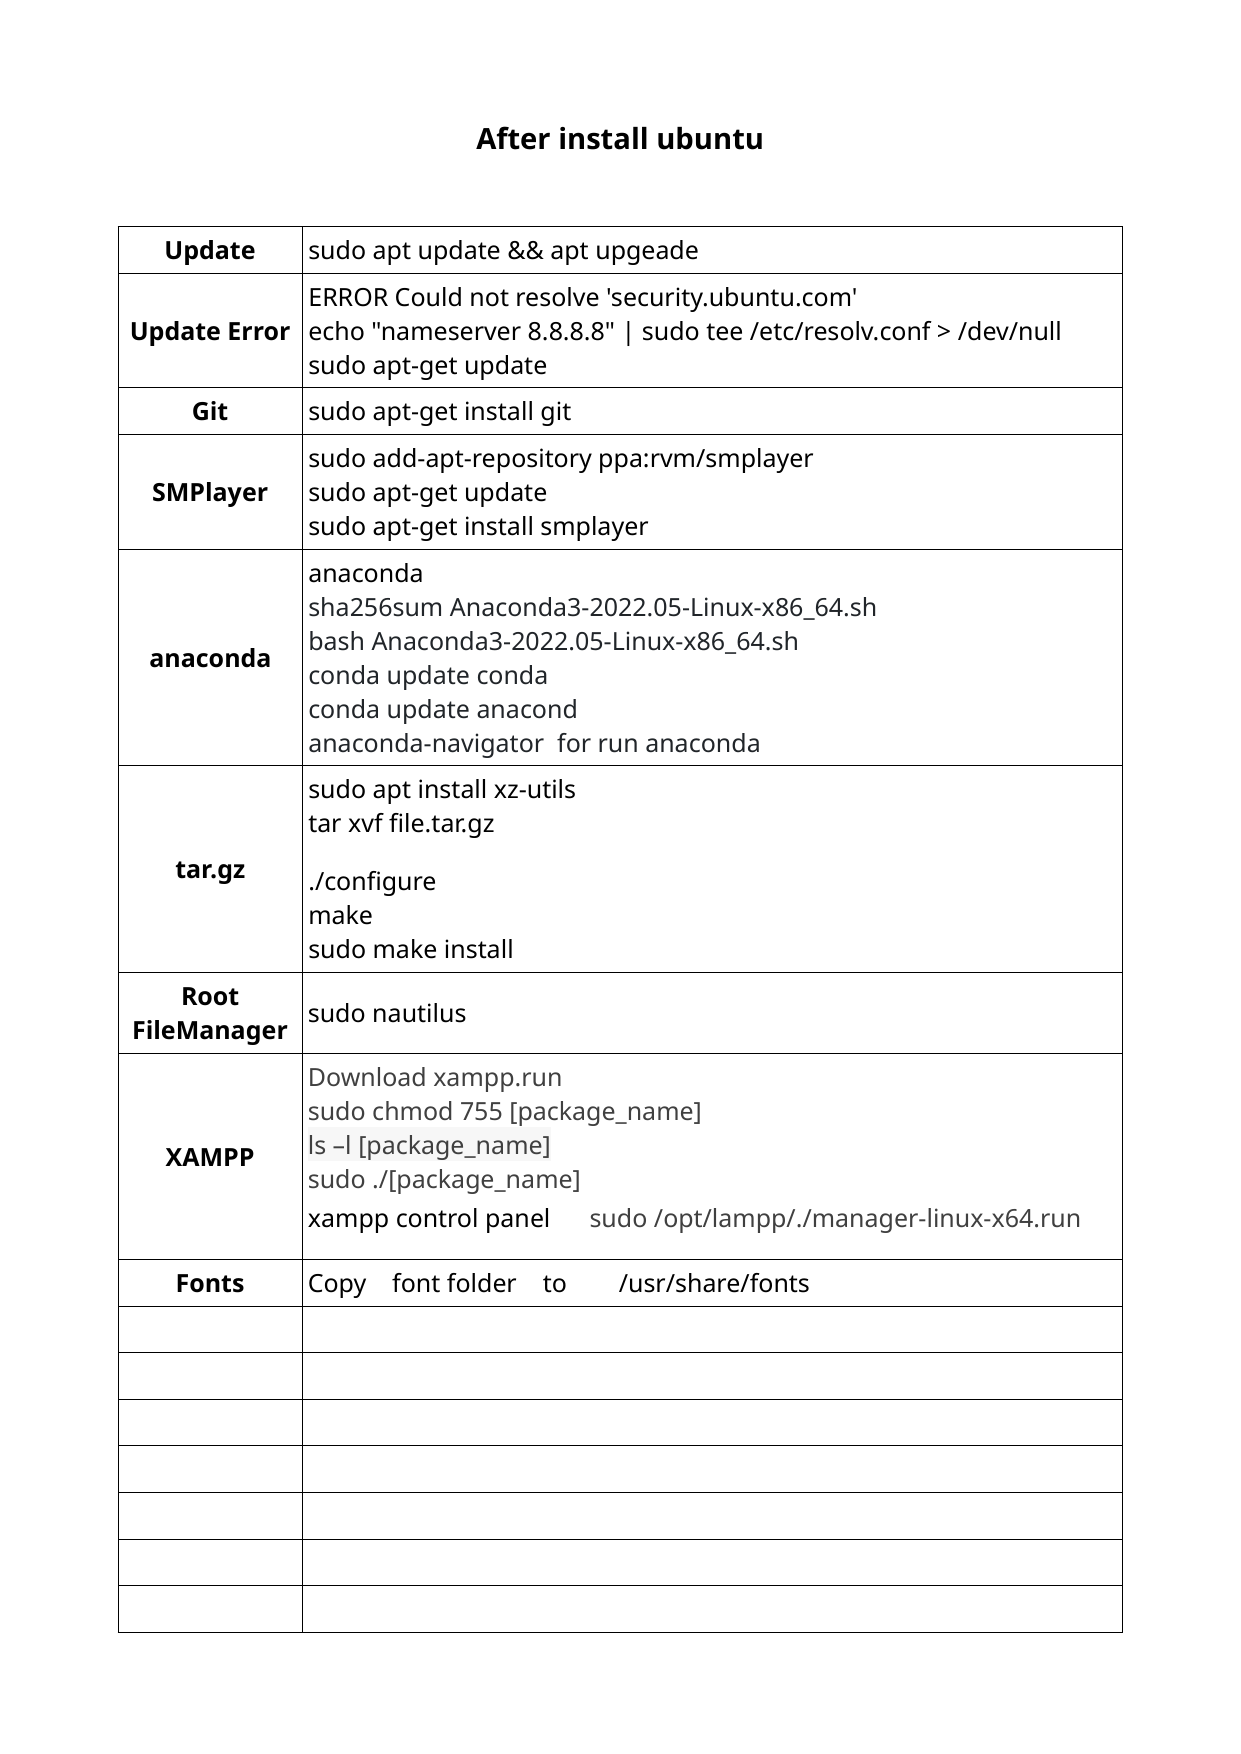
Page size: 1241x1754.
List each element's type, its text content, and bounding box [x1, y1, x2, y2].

table_cell anaconda [119, 550, 302, 765]
table_cell ERROR Could not resolve 'security.ubuntu.com' echo "nameserver 8.8.8.8" | sudo tee /etc/resolv.conf > /dev/null sudo apt-get update [303, 274, 1122, 387]
table_cell [303, 1353, 1122, 1399]
table_cell [303, 1493, 1122, 1538]
table_cell sudo apt install xz-utils tar xvf file.tar.gz ./configure make sudo make install [303, 766, 1122, 972]
table_cell [303, 1446, 1122, 1492]
table_cell [119, 1353, 302, 1399]
table_cell Update Error [119, 274, 302, 387]
table_cell anaconda sha256sum Anaconda3-2022.05-Linux-x86_64.sh bash Anaconda3-2022.05-Linux-x86_64.sh conda update conda conda update anacond anaconda-navigator for run anaconda [303, 550, 1122, 765]
table_cell [303, 1586, 1122, 1632]
table_header sudo apt update && apt upgeade [303, 227, 1122, 272]
table_cell sudo nautilus [303, 973, 1122, 1052]
table_cell sudo add-apt-repository ppa:rvm/smplayer sudo apt-get update sudo apt-get install smplayer [303, 435, 1122, 548]
table_cell [303, 1540, 1122, 1585]
table_cell tar.gz [119, 766, 302, 972]
table_cell Root FileManager [119, 973, 302, 1052]
table_cell [119, 1446, 302, 1492]
table_cell XAMPP [119, 1054, 302, 1259]
table_cell SMPlayer [119, 435, 302, 548]
table_header Update [119, 227, 302, 272]
table_cell [303, 1400, 1122, 1445]
table_cell [303, 1307, 1122, 1352]
table_cell Copy font folder to /usr/share/fonts [303, 1260, 1122, 1306]
table_cell Download xampp.run sudo chmod 755 [package_name] ls –l [package_name] sudo ./[package_name] xampp control panel sudo /opt/lampp/./manager-linux-x64.run [303, 1054, 1122, 1259]
text After install ubuntu [118, 118, 1122, 158]
table_cell Git [119, 388, 302, 434]
table_cell [119, 1540, 302, 1585]
table_cell [119, 1400, 302, 1445]
table_cell [119, 1586, 302, 1632]
table_cell [119, 1307, 302, 1352]
table_cell Fonts [119, 1260, 302, 1306]
table_cell sudo apt-get install git [303, 388, 1122, 434]
table_cell [119, 1493, 302, 1538]
